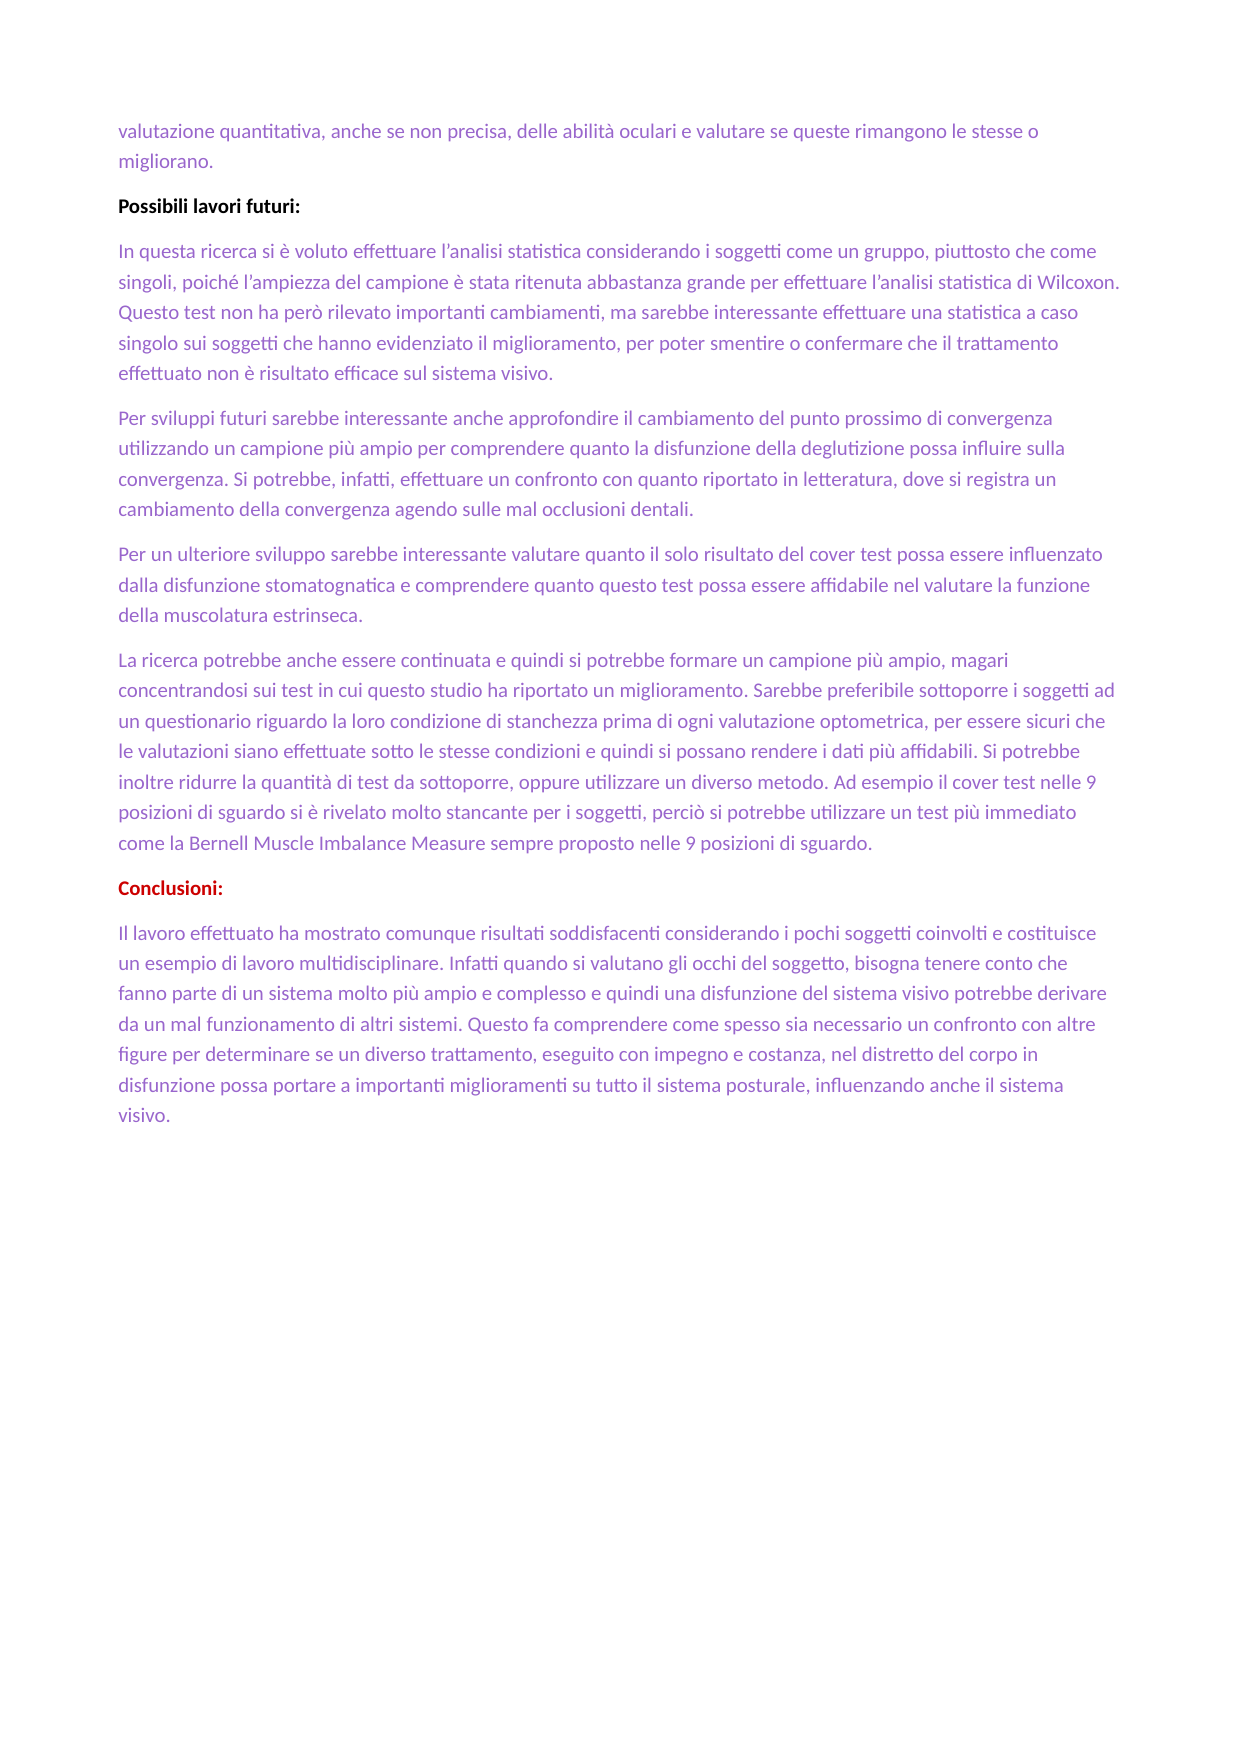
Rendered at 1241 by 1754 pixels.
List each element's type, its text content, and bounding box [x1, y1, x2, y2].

text valutazione quantitativa, anche se non precisa, delle abilità oculari e valutare se queste rimangono le stesse o migliorano. [118, 118, 1122, 174]
text Il lavoro effettuato ha mostrato comunque risultati soddisfacenti considerando i pochi soggetti coinvolti e costituisce un esempio di lavoro multidisciplinare. Infatti quando si valutano gli occhi del soggetto, bisogna tenere conto che fanno parte di un sistema molto più ampio e complesso e quindi una disfunzione del sistema visivo potrebbe derivare da un mal funzionamento di altri sistemi. Questo fa comprendere come spesso sia necessario un confronto con altre figure per determinare se un diverso trattamento, eseguito con impegno e costanza, nel distretto del corpo in disfunzione possa portare a importanti miglioramenti su tutto il sistema posturale, influenzando anche il sistema visivo. [118, 920, 1122, 1128]
text Per un ulteriore sviluppo sarebbe interessante valutare quanto il solo risultato del cover test possa essere influenzato dalla disfunzione stomatognatica e comprendere quanto questo test possa essere affidabile nel valutare la funzione della muscolatura estrinseca. [118, 541, 1122, 628]
text Per sviluppi futuri sarebbe interessante anche approfondire il cambiamento del punto prossimo di convergenza utilizzando un campione più ampio per comprendere quanto la disfunzione della deglutizione possa influire sulla convergenza. Si potrebbe, infatti, effettuare un confronto con quanto riportato in letteratura, dove si registra un cambiamento della convergenza agendo sulle mal occlusioni dentali. [118, 405, 1122, 522]
text Conclusioni: [118, 875, 1122, 900]
text Possibili lavori futuri: [118, 193, 1122, 219]
text La ricerca potrebbe anche essere continuata e quindi si potrebbe formare un campione più ampio, magari concentrandosi sui test in cui questo studio ha riportato un miglioramento. Sarebbe preferibile sottoporre i soggetti ad un questionario riguardo la loro condizione di stanchezza prima di ogni valutazione optometrica, per essere sicuri che le valutazioni siano effettuate sotto le stesse condizioni e quindi si possano rendere i dati più affidabili. Si potrebbe inoltre ridurre la quantità di test da sottoporre, oppure utilizzare un diverso metodo. Ad esempio il cover test nelle 9 posizioni di sguardo si è rivelato molto stancante per i soggetti, perciò si potrebbe utilizzare un test più immediato come la Bernell Muscle Imbalance Measure sempre proposto nelle 9 posizioni di sguardo. [118, 647, 1122, 855]
text In questa ricerca si è voluto effettuare l’analisi statistica considerando i soggetti come un gruppo, piuttosto che come singoli, poiché l’ampiezza del campione è stata ritenuta abbastanza grande per effettuare l’analisi statistica di Wilcoxon. Questo test non ha però rilevato importanti cambiamenti, ma sarebbe interessante effettuare una statistica a caso singolo sui soggetti che hanno evidenziato il miglioramento, per poter smentire o confermare che il trattamento effettuato non è risultato efficace sul sistema visivo. [118, 238, 1122, 386]
